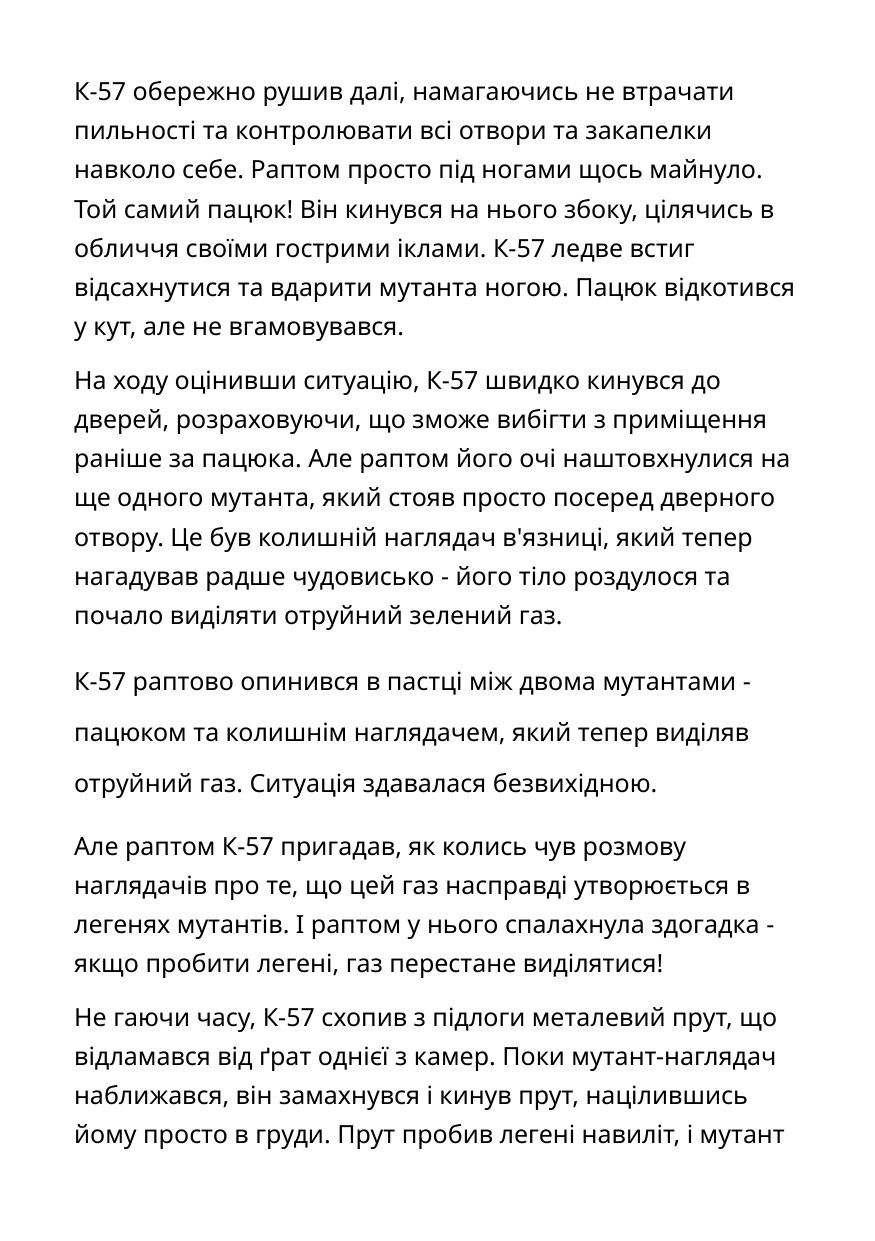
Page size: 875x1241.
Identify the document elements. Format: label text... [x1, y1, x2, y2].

text Не гаючи часу, К-57 схопив з підлоги металевий прут, що відламався від ґрат однієї з камер. Поки мутант-наглядач наближався, він замахнувся і кинув прут, націлившись йому просто в груди. Прут пробив легені навиліт, і мутант [74, 999, 800, 1151]
text К-57 обережно рушив далі, намагаючись не втрачати пильності та контролювати всі отвори та закапелки навколо себе. Раптом просто під ногами щось майнуло. Той самий пацюк! Він кинувся на нього збоку, цілячись в обличчя своїми гострими іклами. К-57 ледве встиг відсахнутися та вдарити мутанта ногою. Пацюк відкотився у кут, але не вгамовувався. [74, 74, 800, 343]
text К-57 раптово опинився в пастці між двома мутантами - пацюком та колишнім наглядачем, який тепер виділяв отруйний газ. Ситуація здавалася безвихідною. [74, 663, 800, 799]
text На ходу оцінивши ситуацію, К-57 швидко кинувся до дверей, розраховуючи, що зможе вибігти з приміщення раніше за пацюка. Але раптом його очі наштовхнулися на ще одного мутанта, який стояв просто посеред дверного отвору. Це був колишній наглядач в'язниці, який тепер нагадував радше чудовисько - його тіло роздулося та почало виділяти отруйний зелений газ. [74, 363, 800, 632]
text Але раптом К-57 пригадав, як колись чув розмову наглядачів про те, що цей газ насправді утворюється в легенях мутантів. І раптом у нього спалахнула здогадка - якщо пробити легені, газ перестане виділятися! [74, 828, 800, 980]
